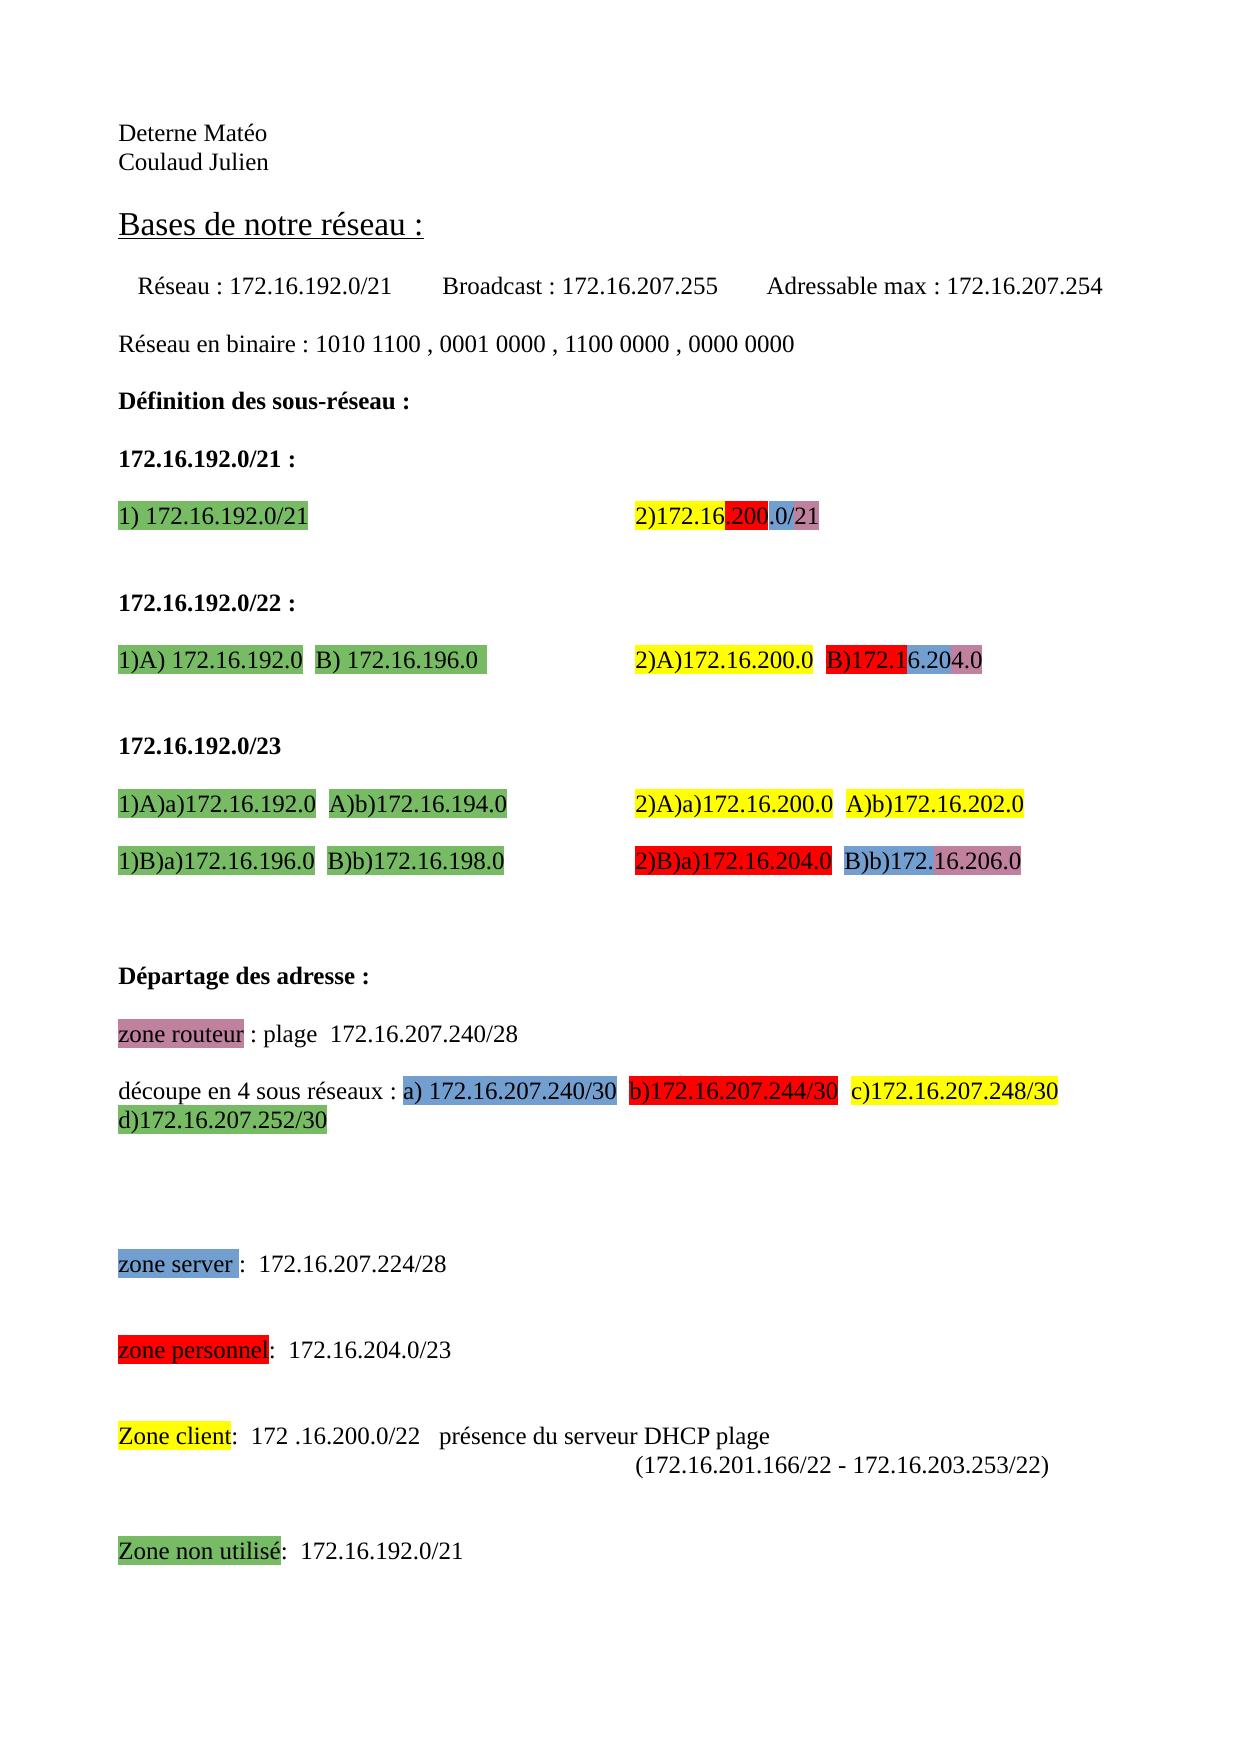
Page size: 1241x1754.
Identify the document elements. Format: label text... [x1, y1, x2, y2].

text 1)B)a)172.16.196.0 B)b)172.16.198.0 2)B)a)172.16.204.0 B)b)172.16.206.0 [118, 846, 1122, 875]
text 1)A)a)172.16.192.0 A)b)172.16.194.0 2)A)a)172.16.200.0 A)b)172.16.202.0 [118, 789, 1122, 818]
text 172.16.192.0/23 [118, 731, 1122, 760]
text zone personnel: 172.16.204.0/23 [118, 1335, 1122, 1364]
text Deterne Matéo [118, 118, 1122, 147]
text Bases de notre réseau : [118, 204, 1122, 243]
text découpe en 4 sous réseaux : a) 172.16.207.240/30 b)172.16.207.244/30 c)172.16.207.248/30 d)172.16.207.252/30 [118, 1076, 1122, 1134]
text 1) 172.16.192.0/21 2)172.16.200.0/21 [118, 501, 1122, 530]
text 172.16.192.0/22 : [118, 588, 1122, 616]
text Départage des adresse : [118, 961, 1122, 990]
text zone routeur : plage 172.16.207.240/28 [118, 1019, 1122, 1048]
text zone server : 172.16.207.224/28 [118, 1249, 1122, 1278]
text (172.16.201.166/22 - 172.16.203.253/22) [118, 1450, 1122, 1479]
text 1)A) 172.16.192.0 B) 172.16.196.0 2)A)172.16.200.0 B)172.16.204.0 [118, 645, 1122, 674]
text 172.16.192.0/21 : [118, 444, 1122, 473]
text Zone non utilisé: 172.16.192.0/21 [118, 1536, 1122, 1565]
text Zone client: 172 .16.200.0/22 présence du serveur DHCP plage [118, 1421, 1122, 1450]
text Réseau : 172.16.192.0/21 Broadcast : 172.16.207.255 Adressable max : 172.16.207.254 [118, 271, 1122, 300]
text Définition des sous-réseau : [118, 386, 1122, 415]
text Réseau en binaire : 1010 1100 , 0001 0000 , 1100 0000 , 0000 0000 [118, 329, 1122, 358]
text Coulaud Julien [118, 147, 1122, 176]
